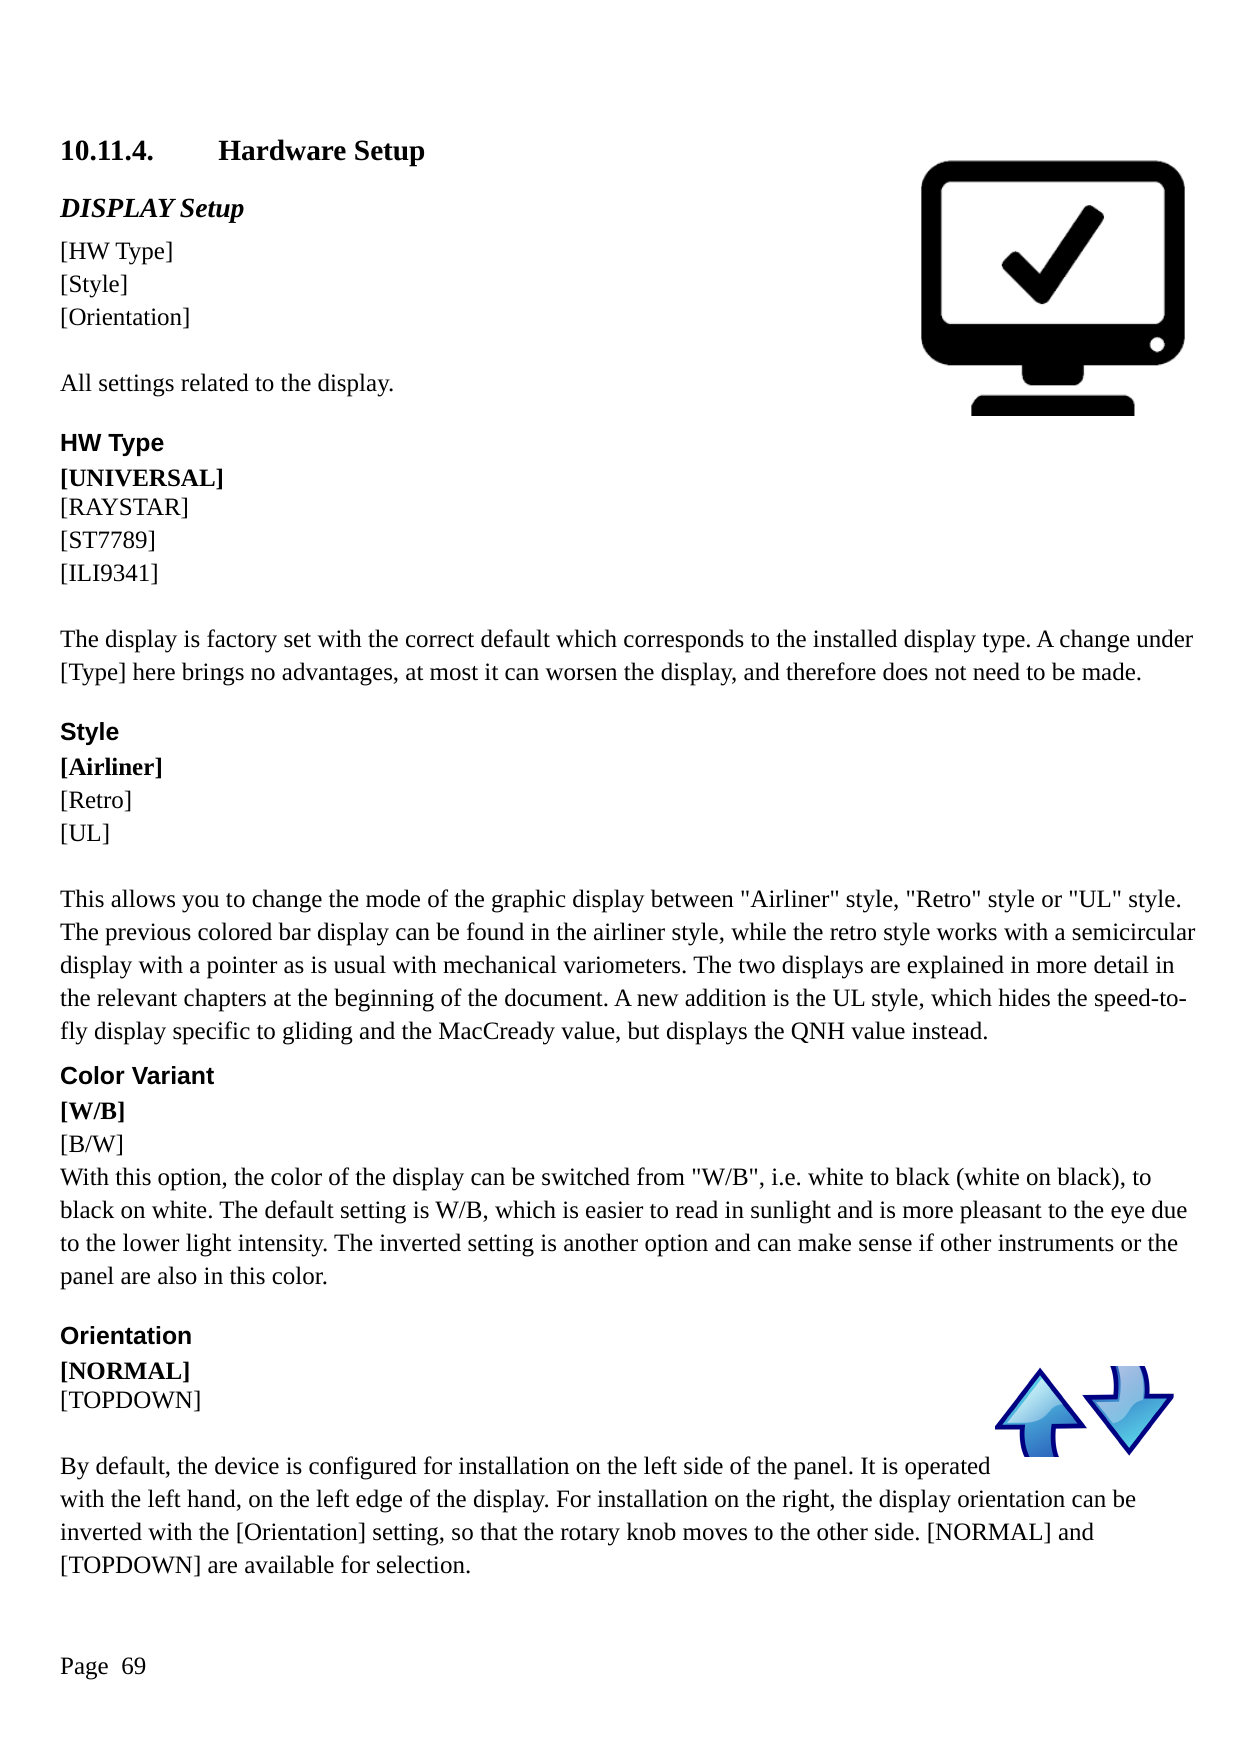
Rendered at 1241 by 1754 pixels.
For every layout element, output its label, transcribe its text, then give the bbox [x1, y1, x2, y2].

text [Orientation] [60, 302, 921, 331]
subtitle [1185, 192, 1207, 223]
text [1174, 1385, 1207, 1414]
text [1185, 236, 1207, 265]
text With this option, the color of the display can be switched from "W/B", i.e. white to black (white on black), to black on white. The default setting is W/B, which is easier to read in sunlight and is more pleasant to the eye due to the lower light intensity. The inverted setting is another option and can make sense if other instruments or the panel are also in this color. [60, 1162, 1207, 1290]
picture [921, 152, 1185, 416]
picture [995, 1366, 1174, 1457]
text [UL] [60, 818, 1207, 846]
text [Airliner] [60, 752, 1207, 780]
text [ILI9341] [60, 558, 1207, 586]
subtitle Color Variant [60, 1061, 1207, 1090]
text [ST7789] [60, 525, 1207, 553]
text [B/W] [60, 1129, 1207, 1158]
subtitle HW Type [60, 428, 1207, 457]
text [HW Type] [60, 236, 921, 265]
text [Retro] [60, 785, 1207, 813]
subtitle Orientation [60, 1321, 1207, 1350]
text [RAYSTAR] [60, 492, 1207, 520]
text The display is factory set with the correct default which corresponds to the installed display type. A change under [Type] here brings no advantages, at most it can worsen the display, and therefore does not need to be made. [60, 624, 1207, 686]
subtitle Style [60, 717, 1207, 745]
text [1185, 302, 1207, 331]
text By default, the device is configured for installation on the left side of the panel. It is operated with the left hand, on the left edge of the display. For installation on the right, the display orientation can be inverted with the [Orientation] setting, so that the rotary knob moves to the other side. [NORMAL] and [TOPDOWN] are available for selection. [60, 1451, 1207, 1579]
text All settings related to the display. [60, 368, 921, 397]
subtitle Hardware Setup [60, 133, 1207, 167]
text [NORMAL] [60, 1356, 1207, 1385]
text [1185, 269, 1207, 298]
subtitle DISPLAY Setup [60, 192, 921, 223]
text This allows you to change the mode of the graphic display between "Airliner" style, "Retro" style or "UL" style. The previous colored bar display can be found in the airliner style, while the retro style works with a semicircular display with a pointer as is usual with mechanical variometers. The two displays are explained in more detail in the relevant chapters at the beginning of the document. A new addition is the UL style, which hides the speed-to-fly display specific to gliding and the MacCready value, but displays the QNH value instead. [60, 884, 1207, 1044]
text [TOPDOWN] [60, 1385, 995, 1414]
text [UNIVERSAL] [60, 463, 1207, 492]
text [W/B] [60, 1096, 1207, 1125]
text [Style] [60, 269, 921, 298]
